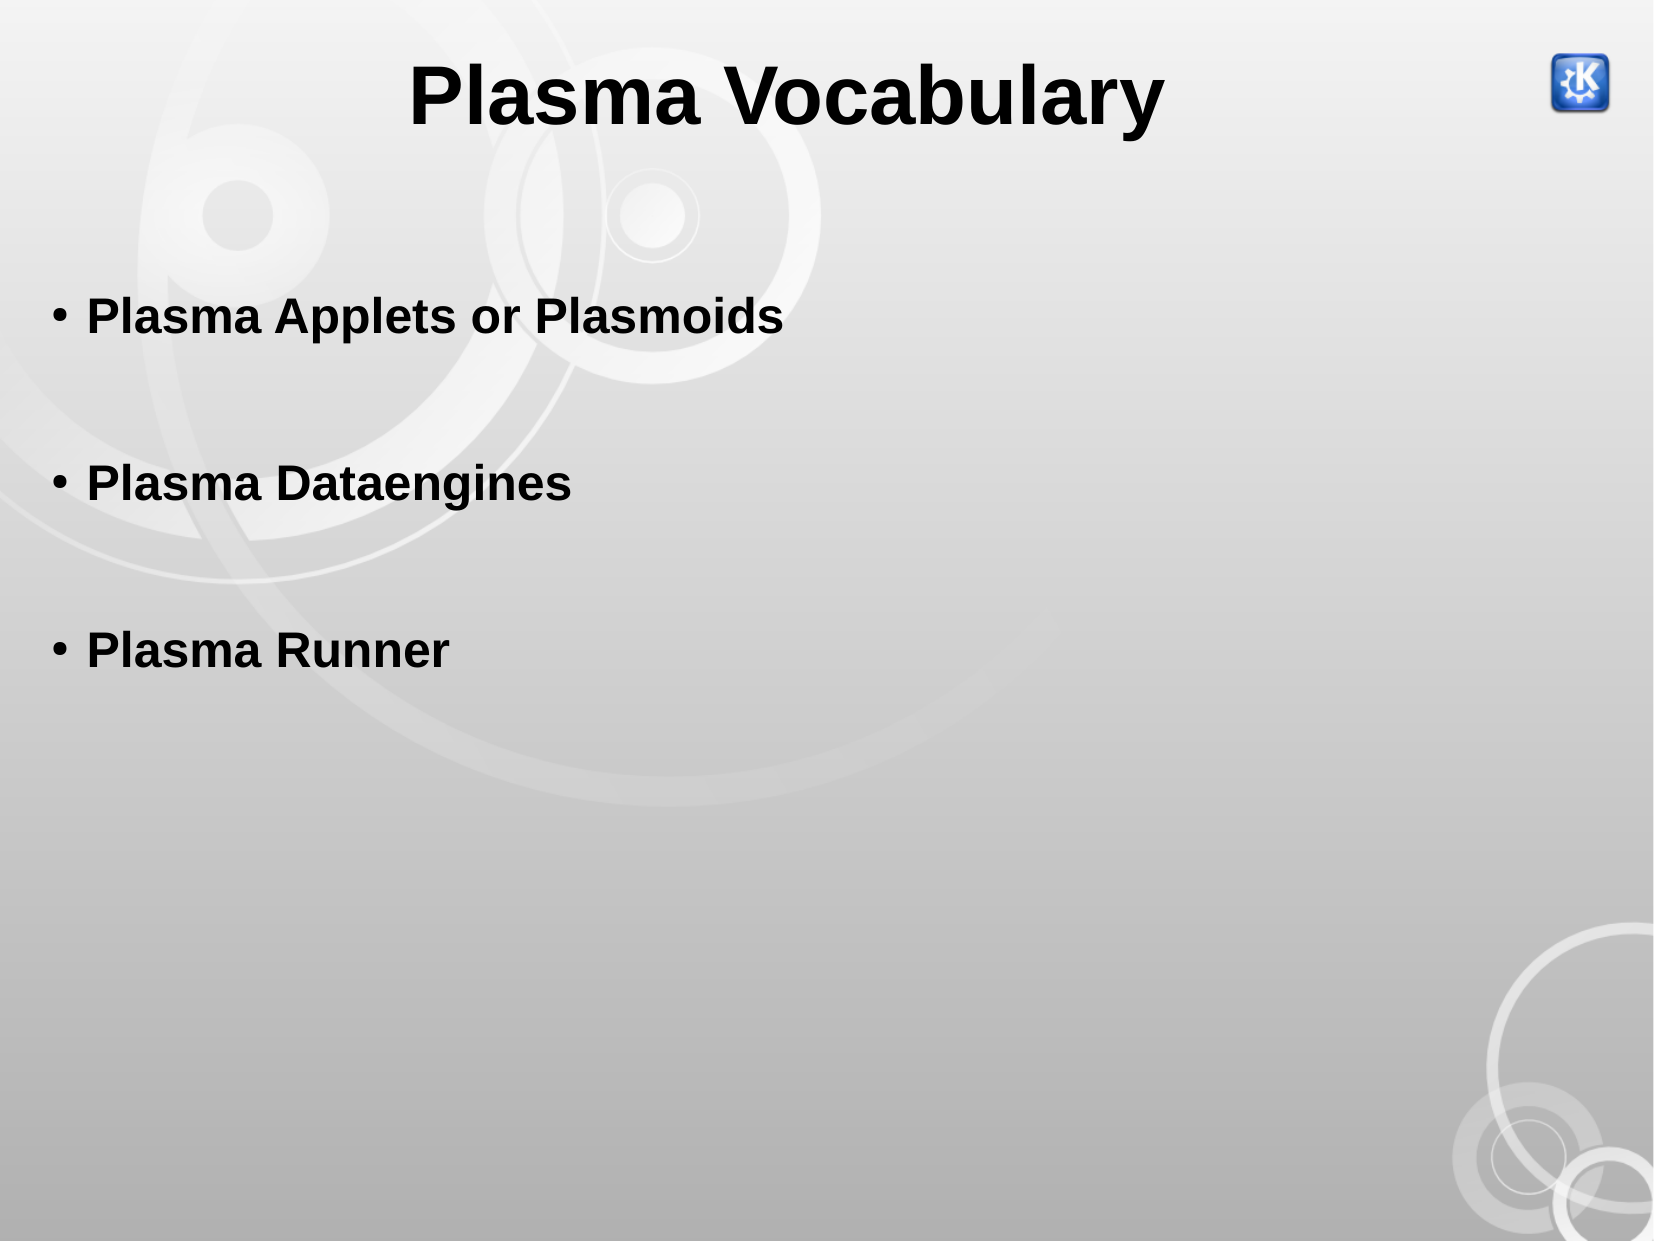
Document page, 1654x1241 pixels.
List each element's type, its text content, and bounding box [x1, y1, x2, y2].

text_box Plasma Vocabulary [15, 41, 1561, 150]
text_box Plasma Applets or Plasmoids Plasma Dataengines Plasma Runner [36, 225, 1642, 886]
picture [0, 0, 1654, 1241]
